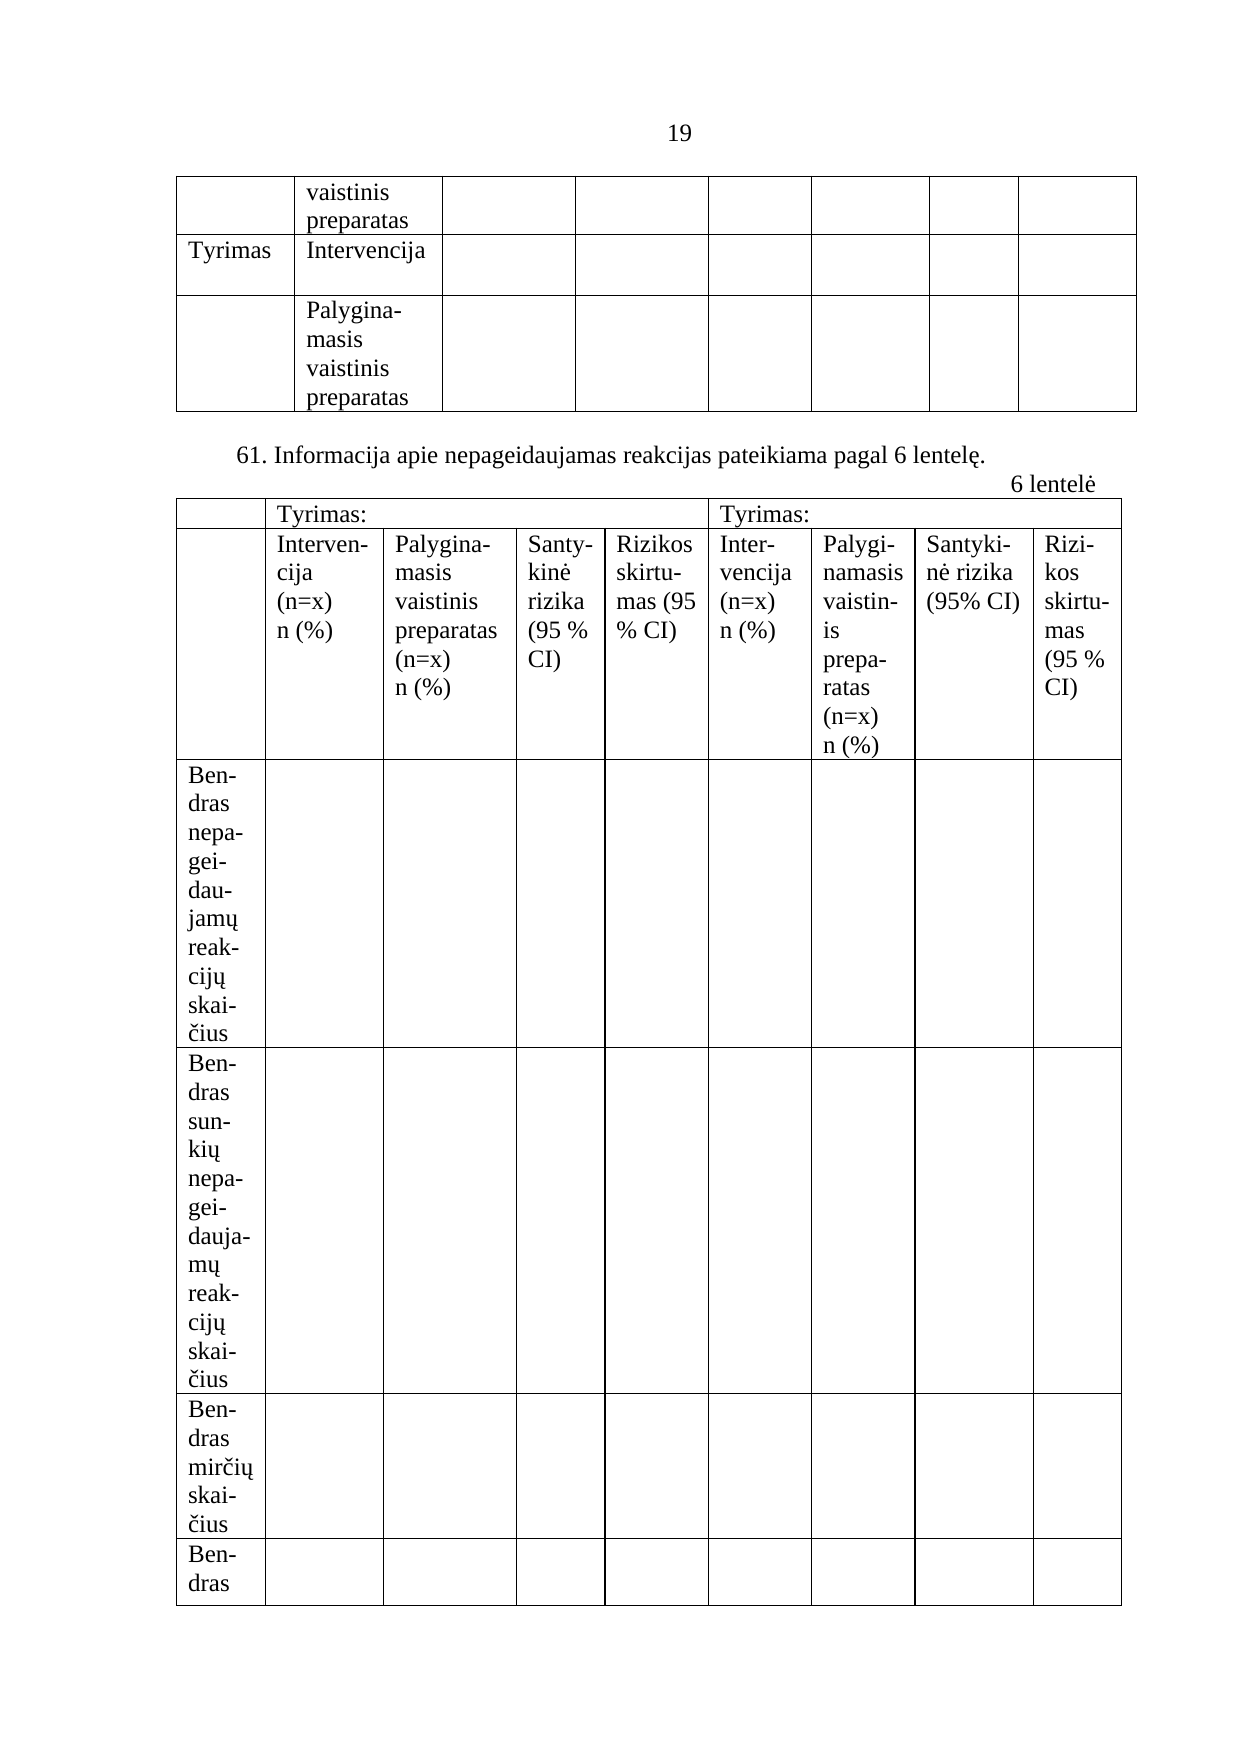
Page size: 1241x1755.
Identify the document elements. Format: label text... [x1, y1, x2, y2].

table_cell [812, 760, 914, 1047]
table_cell Palygi-namasis vaistin-is prepa-ratas (n=x) n (%) [812, 529, 914, 759]
table_cell [576, 235, 708, 294]
table_cell Palygina-masis vaistinis preparatas (n=x) n (%) [384, 529, 516, 759]
table_cell [709, 1394, 811, 1538]
table_cell [1034, 1394, 1121, 1538]
table_cell [177, 177, 294, 234]
table_cell [1034, 1539, 1121, 1605]
table_cell [1019, 177, 1136, 234]
table_cell [812, 296, 929, 411]
table_cell [930, 296, 1018, 411]
table_cell vaistinis preparatas [295, 177, 442, 234]
table_cell [709, 296, 811, 411]
table_cell [812, 1539, 914, 1605]
table_cell [1034, 760, 1121, 1047]
table_cell [916, 1394, 1033, 1538]
table_cell Ben-dras mirčių skai-čius [177, 1394, 265, 1538]
table_cell [916, 1048, 1033, 1393]
table_cell [266, 1048, 383, 1393]
table_cell Rizikos skirtu-mas (95 % CI) [606, 529, 708, 759]
table_cell [384, 1539, 516, 1605]
table_cell Santyki-nė rizika (95% CI) [916, 529, 1033, 759]
table_cell [916, 760, 1033, 1047]
table_cell [930, 235, 1018, 294]
table_cell [384, 1048, 516, 1393]
table_cell [384, 760, 516, 1047]
table_cell [443, 235, 575, 294]
table_cell [709, 760, 811, 1047]
table_cell Inter-vencija (n=x) n (%) [709, 529, 811, 759]
table_cell [606, 760, 708, 1047]
table_cell [812, 235, 929, 294]
table_cell Ben-dras sun-kių nepa-gei-dauja-mų reak-cijų skai-čius [177, 1048, 265, 1393]
table_cell [709, 1539, 811, 1605]
table_cell [576, 296, 708, 411]
table_cell [606, 1048, 708, 1393]
table_cell [916, 1539, 1033, 1605]
table_cell Palygina-masis vaistinis preparatas [295, 296, 442, 411]
table_cell [812, 177, 929, 234]
table_cell [443, 177, 575, 234]
table_cell [709, 235, 811, 294]
table_cell Tyrimas [177, 235, 294, 294]
table_cell Ben-dras [177, 1539, 265, 1605]
table_cell [517, 1539, 604, 1605]
table_cell [177, 296, 294, 411]
table_cell [177, 529, 265, 759]
table_cell Santy-kinė rizika (95 % CI) [517, 529, 604, 759]
table_cell [1019, 235, 1136, 294]
table_cell [443, 296, 575, 411]
table_cell [576, 177, 708, 234]
table_cell [1034, 1048, 1121, 1393]
table_header [177, 499, 265, 528]
table_cell [384, 1394, 516, 1538]
table_cell [709, 1048, 811, 1393]
text 61. Informacija apie nepageidaujamas reakcijas pateikiama pagal 6 lentelę. [177, 440, 1181, 469]
table_cell [1019, 296, 1136, 411]
table_cell [930, 177, 1018, 234]
table_header Tyrimas: [709, 499, 1121, 528]
table_cell [266, 1394, 383, 1538]
table_cell Ben-dras nepa-gei-dau-jamų reak-cijų skai-čius [177, 760, 265, 1047]
table_cell [266, 760, 383, 1047]
table_cell [517, 1048, 604, 1393]
table_header Tyrimas: [266, 499, 708, 528]
table_cell [812, 1048, 914, 1393]
table_cell [517, 1394, 604, 1538]
table_cell [606, 1539, 708, 1605]
text 6 lentelė [177, 469, 1181, 498]
table_cell Intervencija [295, 235, 442, 294]
table_cell [266, 1539, 383, 1605]
table_cell [517, 760, 604, 1047]
table_cell [606, 1394, 708, 1538]
table_cell [709, 177, 811, 234]
table_cell Rizi-kos skirtu-mas (95 % CI) [1034, 529, 1121, 759]
table_cell Interven-cija (n=x) n (%) [266, 529, 383, 759]
table_cell [812, 1394, 914, 1538]
